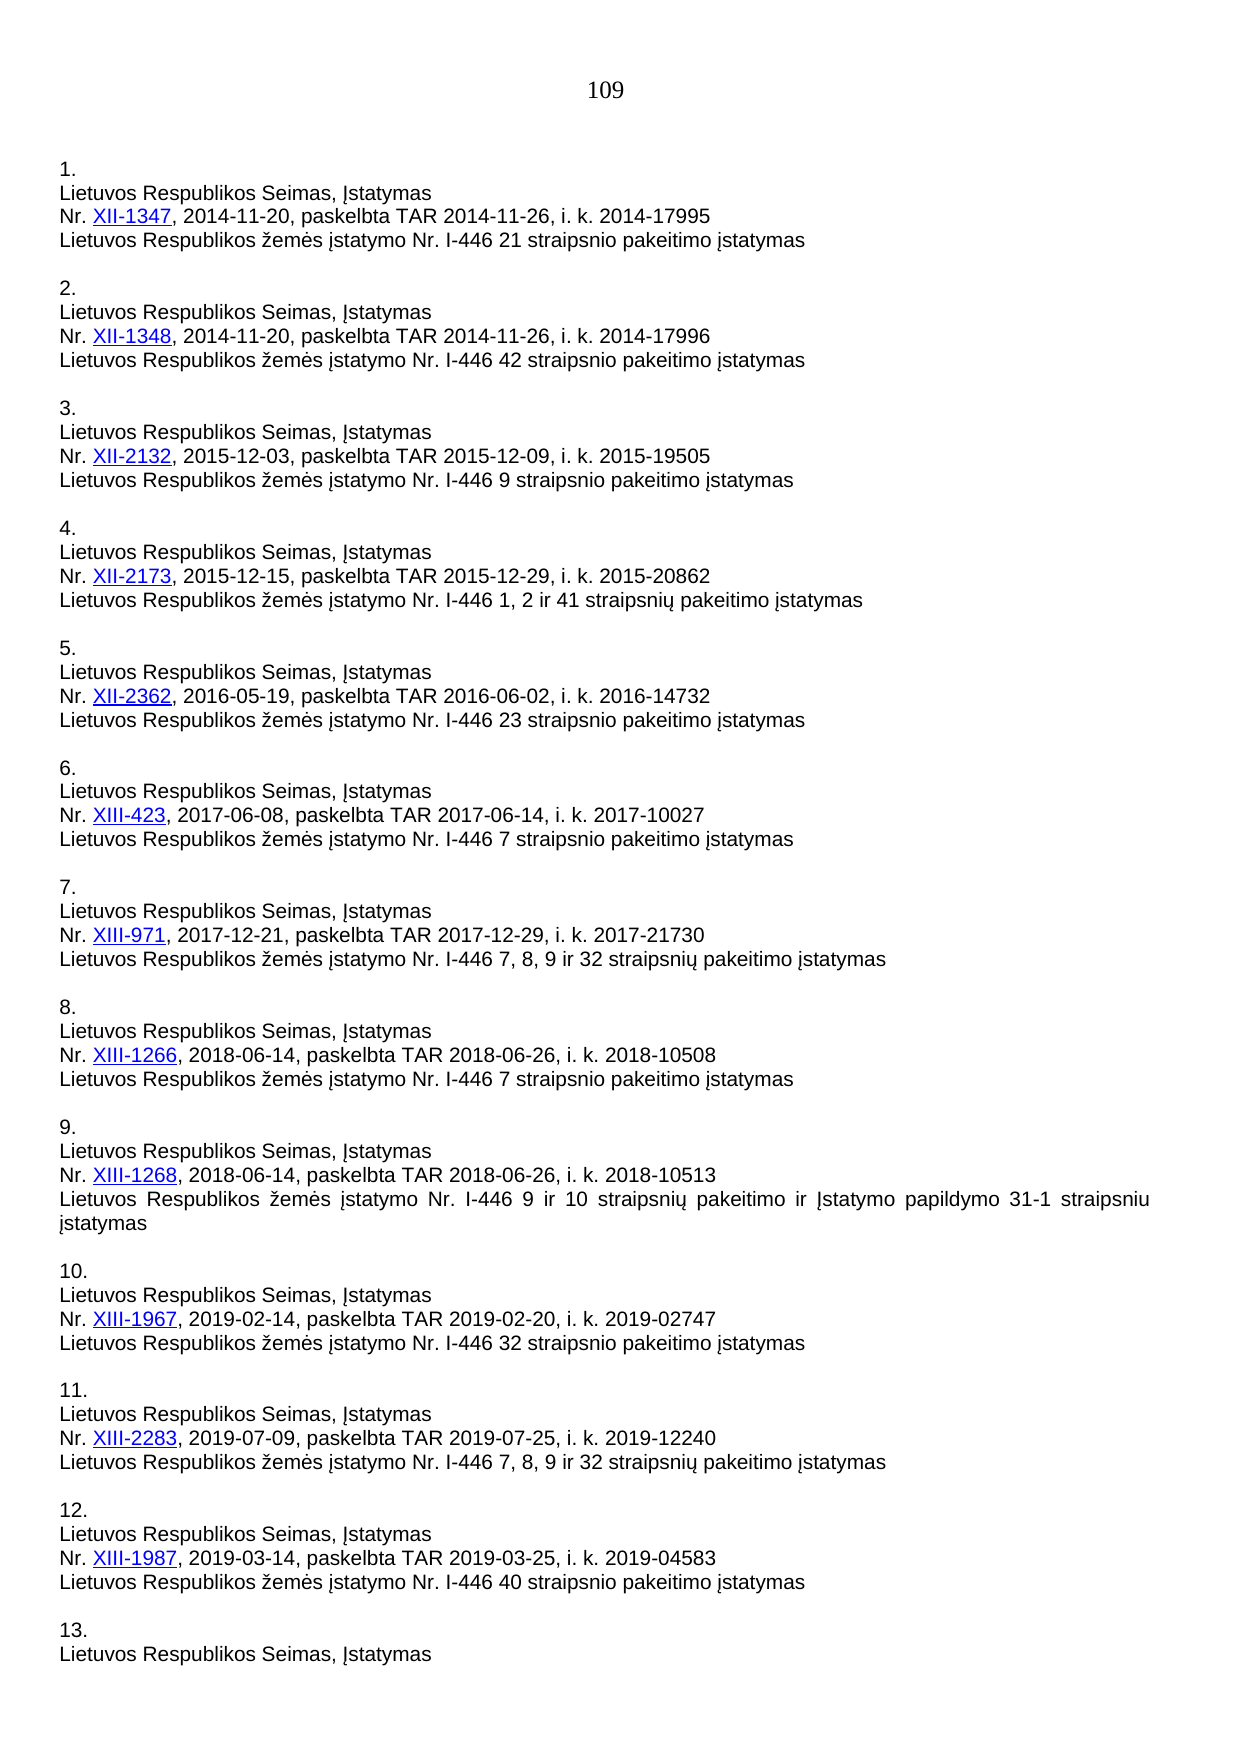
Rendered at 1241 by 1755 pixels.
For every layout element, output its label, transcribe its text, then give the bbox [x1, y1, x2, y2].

text Nr. XIII-1266, 2018-06-14, paskelbta TAR 2018-06-26, i. k. 2018-10508 [59, 1043, 1152, 1067]
text 8. [59, 995, 1152, 1019]
text Nr. XII-2362, 2016-05-19, paskelbta TAR 2016-06-02, i. k. 2016-14732 [59, 683, 1152, 707]
text Lietuvos Respublikos Seimas, Įstatymas [59, 300, 1152, 324]
text Lietuvos Respublikos žemės įstatymo Nr. I-446 1, 2 ir 41 straipsnių pakeitimo įstatymas [59, 588, 1152, 612]
text Nr. XIII-1987, 2019-03-14, paskelbta TAR 2019-03-25, i. k. 2019-04583 [59, 1546, 1152, 1570]
text Lietuvos Respublikos žemės įstatymo Nr. I-446 21 straipsnio pakeitimo įstatymas [59, 228, 1152, 252]
text Lietuvos Respublikos Seimas, Įstatymas [59, 1139, 1152, 1163]
text Nr. XIII-1268, 2018-06-14, paskelbta TAR 2018-06-26, i. k. 2018-10513 [59, 1163, 1152, 1187]
text Nr. XIII-1967, 2019-02-14, paskelbta TAR 2019-02-20, i. k. 2019-02747 [59, 1306, 1152, 1330]
text Nr. XIII-423, 2017-06-08, paskelbta TAR 2017-06-14, i. k. 2017-10027 [59, 803, 1152, 827]
text Lietuvos Respublikos Seimas, Įstatymas [59, 180, 1152, 204]
text 11. [59, 1378, 1152, 1402]
text 4. [59, 516, 1152, 540]
text Lietuvos Respublikos žemės įstatymo Nr. I-446 42 straipsnio pakeitimo įstatymas [59, 348, 1152, 372]
text Lietuvos Respublikos žemės įstatymo Nr. I-446 7, 8, 9 ir 32 straipsnių pakeitimo įstatymas [59, 1450, 1152, 1474]
text Lietuvos Respublikos Seimas, Įstatymas [59, 1019, 1152, 1043]
text Nr. XII-2173, 2015-12-15, paskelbta TAR 2015-12-29, i. k. 2015-20862 [59, 564, 1152, 588]
text Lietuvos Respublikos žemės įstatymo Nr. I-446 23 straipsnio pakeitimo įstatymas [59, 707, 1152, 731]
text 5. [59, 636, 1152, 659]
text Lietuvos Respublikos žemės įstatymo Nr. I-446 7 straipsnio pakeitimo įstatymas [59, 827, 1152, 851]
text Lietuvos Respublikos žemės įstatymo Nr. I-446 9 ir 10 straipsnių pakeitimo ir Įstatymo papildymo 31-1 straipsniu įstatymas [59, 1187, 1152, 1234]
text Nr. XII-2132, 2015-12-03, paskelbta TAR 2015-12-09, i. k. 2015-19505 [59, 444, 1152, 468]
text Nr. XIII-971, 2017-12-21, paskelbta TAR 2017-12-29, i. k. 2017-21730 [59, 923, 1152, 947]
text Lietuvos Respublikos Seimas, Įstatymas [59, 420, 1152, 444]
text Lietuvos Respublikos Seimas, Įstatymas [59, 899, 1152, 923]
text 12. [59, 1498, 1152, 1522]
text Lietuvos Respublikos žemės įstatymo Nr. I-446 7, 8, 9 ir 32 straipsnių pakeitimo įstatymas [59, 947, 1152, 971]
text 10. [59, 1258, 1152, 1282]
text Lietuvos Respublikos Seimas, Įstatymas [59, 540, 1152, 564]
text Lietuvos Respublikos žemės įstatymo Nr. I-446 9 straipsnio pakeitimo įstatymas [59, 468, 1152, 492]
text Lietuvos Respublikos Seimas, Įstatymas [59, 1402, 1152, 1426]
text 3. [59, 396, 1152, 420]
text Lietuvos Respublikos Seimas, Įstatymas [59, 1282, 1152, 1306]
text Nr. XIII-2283, 2019-07-09, paskelbta TAR 2019-07-25, i. k. 2019-12240 [59, 1426, 1152, 1450]
text Nr. XII-1348, 2014-11-20, paskelbta TAR 2014-11-26, i. k. 2014-17996 [59, 324, 1152, 348]
text Nr. XII-1347, 2014-11-20, paskelbta TAR 2014-11-26, i. k. 2014-17995 [59, 204, 1152, 228]
text Lietuvos Respublikos žemės įstatymo Nr. I-446 7 straipsnio pakeitimo įstatymas [59, 1067, 1152, 1091]
text Lietuvos Respublikos Seimas, Įstatymas [59, 779, 1152, 803]
text Lietuvos Respublikos žemės įstatymo Nr. I-446 32 straipsnio pakeitimo įstatymas [59, 1330, 1152, 1354]
text Lietuvos Respublikos žemės įstatymo Nr. I-446 40 straipsnio pakeitimo įstatymas [59, 1570, 1152, 1594]
text Lietuvos Respublikos Seimas, Įstatymas [59, 1642, 1152, 1666]
text 9. [59, 1115, 1152, 1139]
text 2. [59, 276, 1152, 300]
text 6. [59, 755, 1152, 779]
text 1. [59, 156, 1152, 180]
text Lietuvos Respublikos Seimas, Įstatymas [59, 1522, 1152, 1546]
text 7. [59, 875, 1152, 899]
text Lietuvos Respublikos Seimas, Įstatymas [59, 659, 1152, 683]
text 13. [59, 1618, 1152, 1642]
